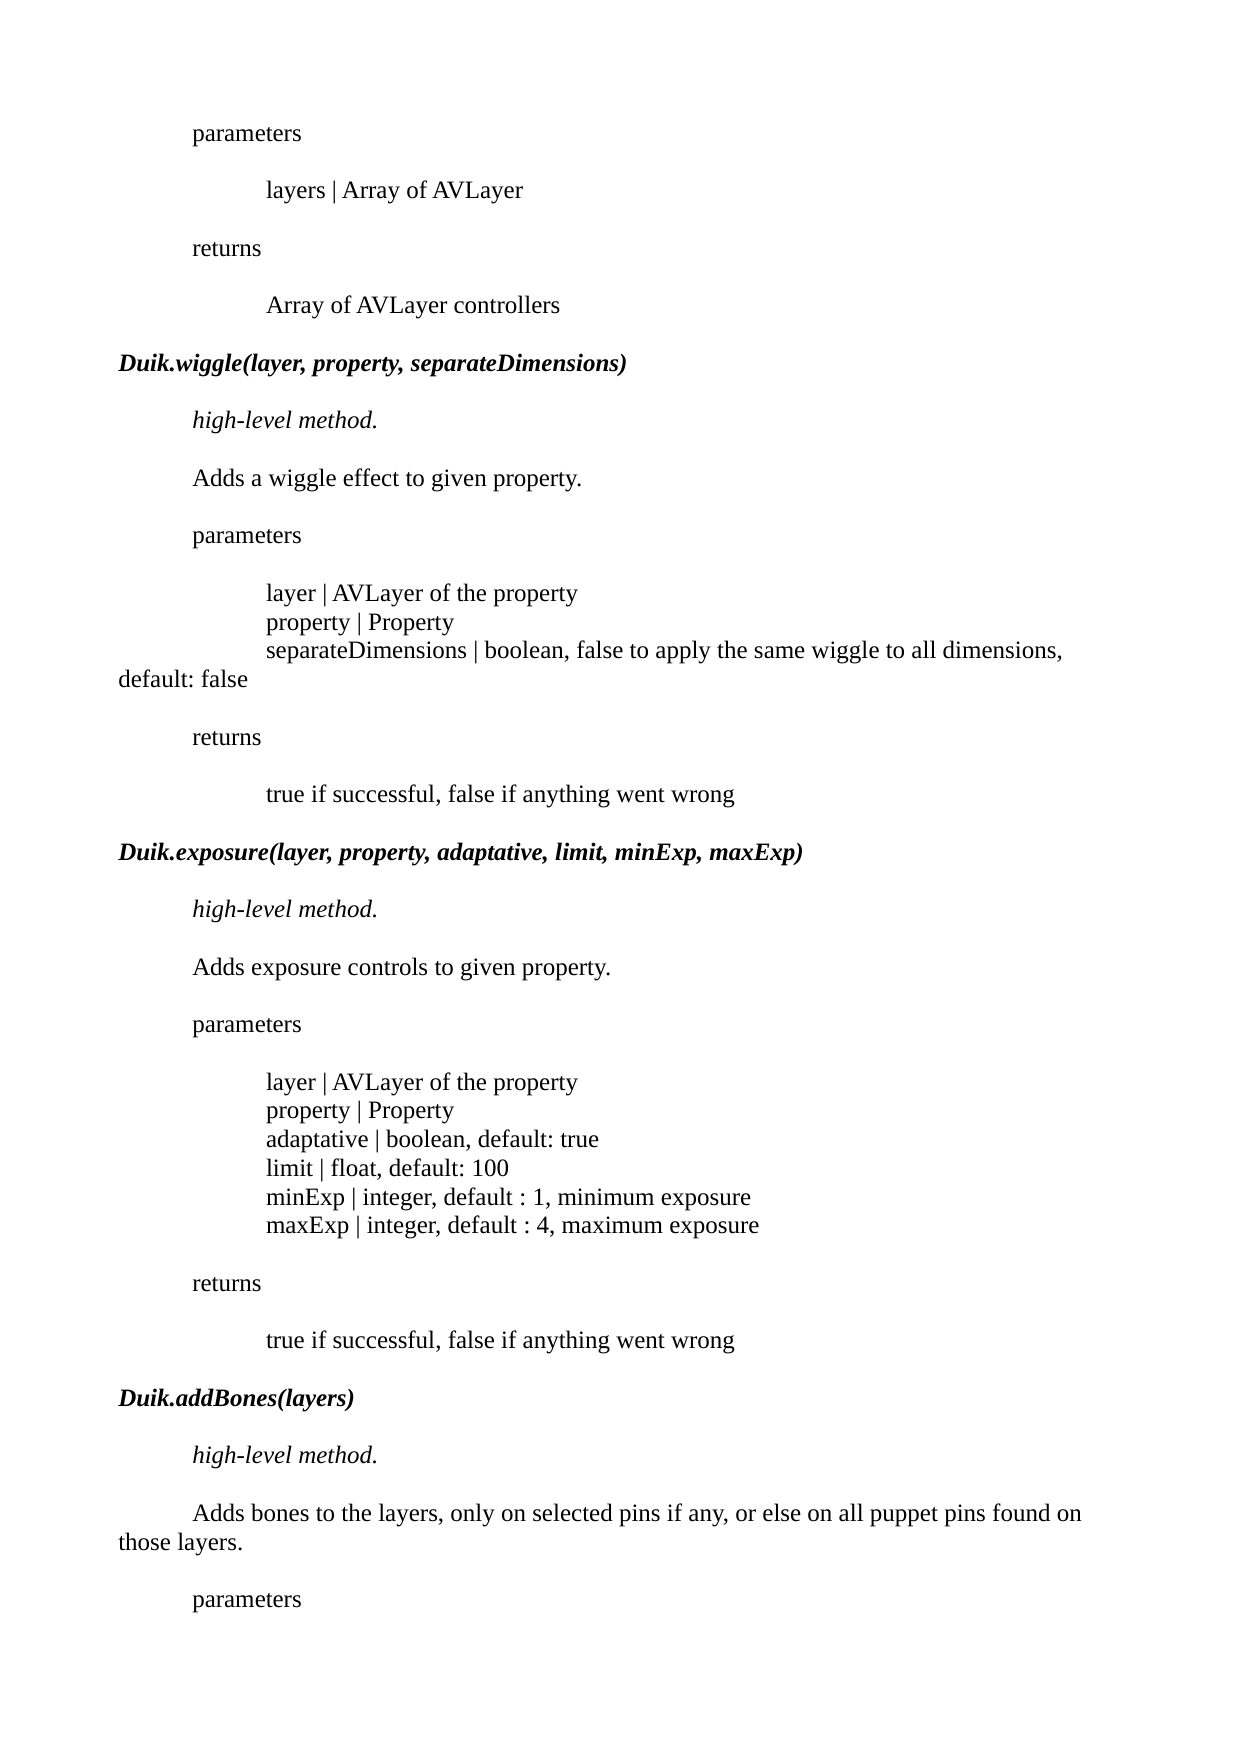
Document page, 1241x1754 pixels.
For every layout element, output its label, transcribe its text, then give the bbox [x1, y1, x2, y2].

text layers | Array of AVLayer [118, 176, 1122, 204]
text parameters [118, 521, 1122, 549]
text Duik.wiggle(layer, property, separateDimensions) [118, 348, 1122, 377]
text minExp | integer, default : 1, minimum exposure [118, 1182, 1122, 1211]
text returns [118, 233, 1122, 262]
text property | Property [118, 1096, 1122, 1124]
text high-level method. [118, 894, 1122, 923]
text adaptative | boolean, default: true [118, 1124, 1122, 1153]
text Adds a wiggle effect to given property. [118, 463, 1122, 492]
text parameters [118, 118, 1122, 147]
text Adds exposure controls to given property. [118, 952, 1122, 981]
text parameters [118, 1584, 1122, 1613]
text property | Property [118, 607, 1122, 636]
text true if successful, false if anything went wrong [118, 1326, 1122, 1354]
text layer | AVLayer of the property [118, 578, 1122, 607]
text returns [118, 722, 1122, 751]
text returns [118, 1268, 1122, 1297]
text Duik.addBones(layers) [118, 1383, 1122, 1412]
text parameters [118, 1009, 1122, 1038]
text separateDimensions | boolean, false to apply the same wiggle to all dimensions, default: false [118, 636, 1122, 693]
text limit | float, default: 100 [118, 1153, 1122, 1182]
text high-level method. [118, 1441, 1122, 1469]
text high-level method. [118, 406, 1122, 434]
text true if successful, false if anything went wrong [118, 779, 1122, 808]
text maxExp | integer, default : 4, maximum exposure [118, 1211, 1122, 1239]
text Adds bones to the layers, only on selected pins if any, or else on all puppet pins found on those layers. [118, 1498, 1122, 1556]
text layer | AVLayer of the property [118, 1067, 1122, 1096]
text Array of AVLayer controllers [118, 291, 1122, 319]
text Duik.exposure(layer, property, adaptative, limit, minExp, maxExp) [118, 837, 1122, 866]
